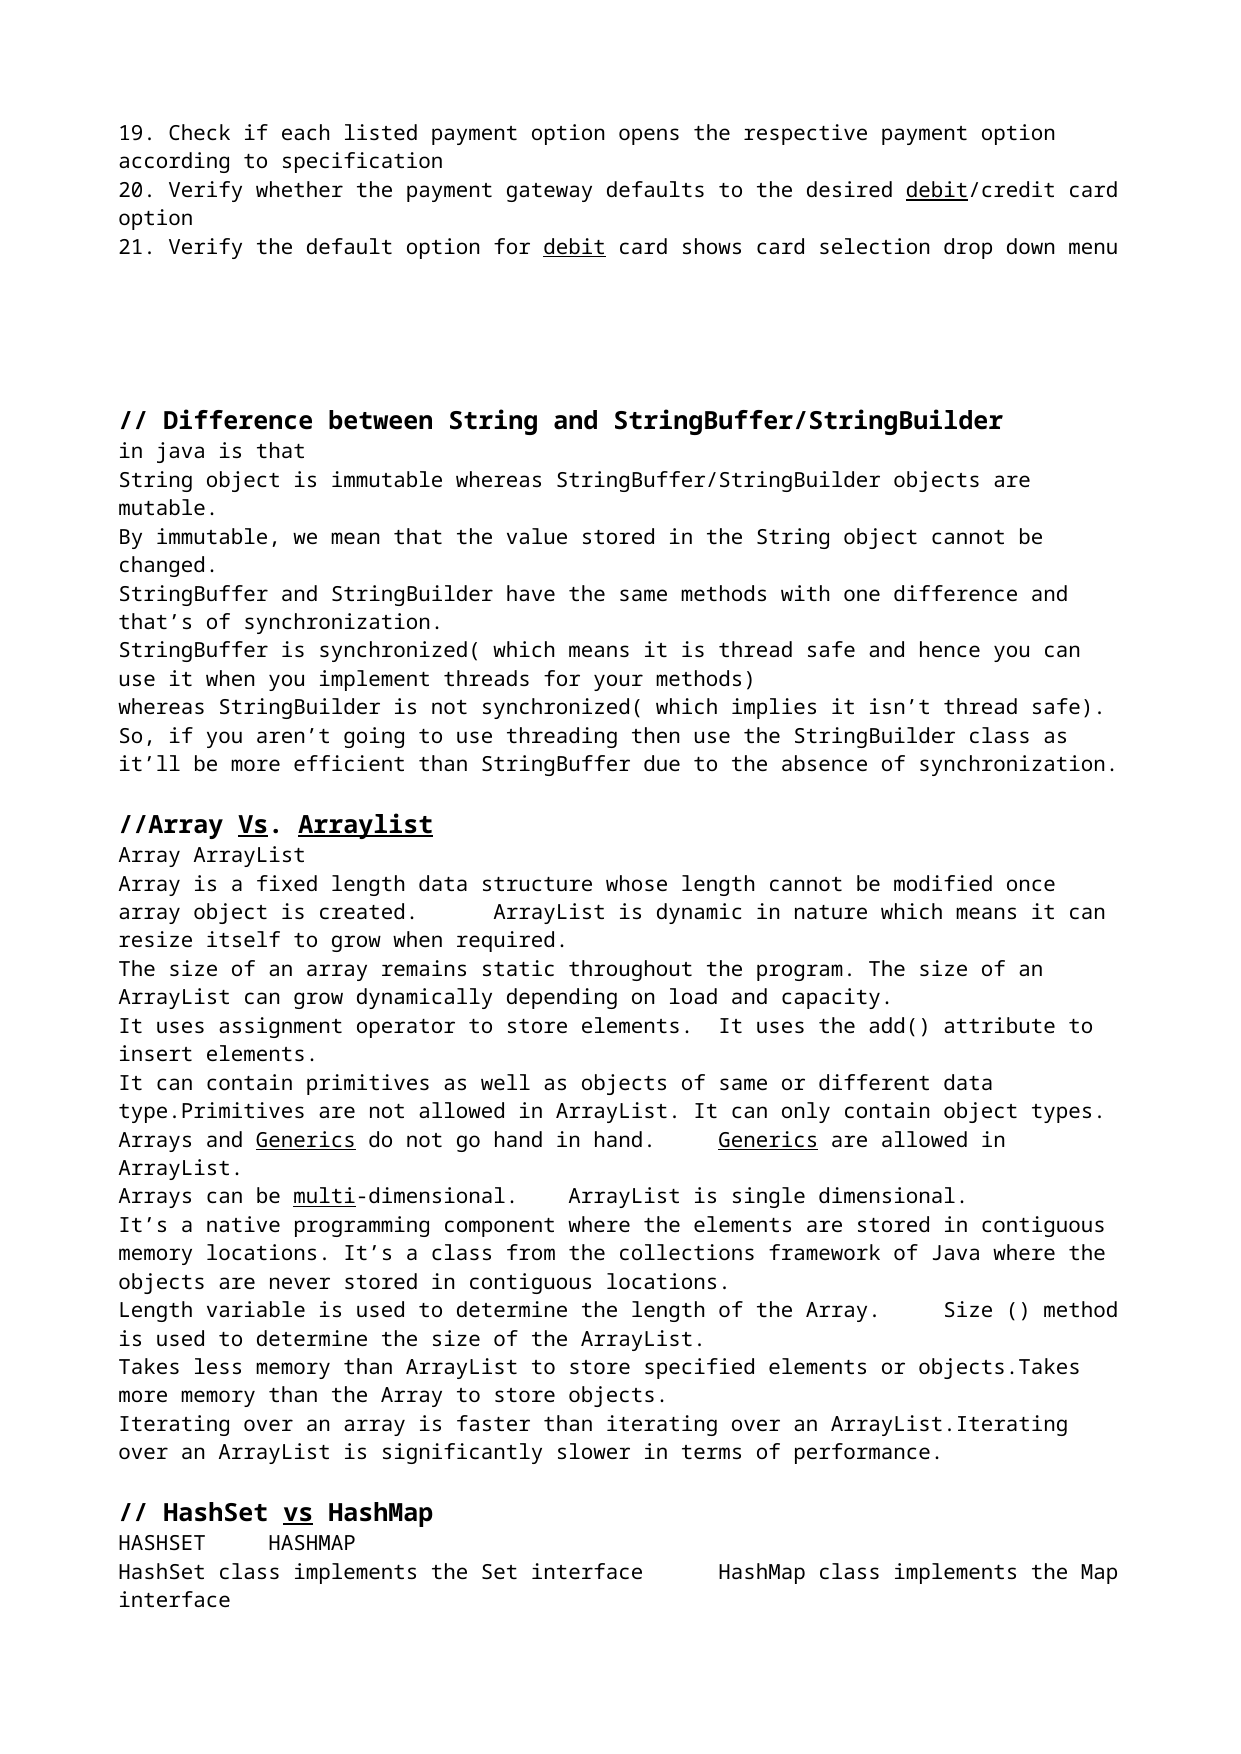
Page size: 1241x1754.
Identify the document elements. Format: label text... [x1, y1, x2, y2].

text 21. Verify the default option for debit card shows card selection drop down menu [118, 232, 1122, 260]
text HASHSET HASHMAP [118, 1528, 1122, 1557]
text 19. Check if each listed payment option opens the respective payment option according to specification [118, 118, 1122, 175]
text //Array Vs. Arraylist [118, 806, 1122, 840]
text It uses assignment operator to store elements. It uses the add() attribute to insert elements. [118, 1011, 1122, 1068]
text By immutable, we mean that the value stored in the String object cannot be changed. [118, 522, 1122, 579]
text Iterating over an array is faster than iterating over an ArrayList.Iterating over an ArrayList is significantly slower in terms of performance. [118, 1409, 1122, 1466]
text Arrays can be multi-dimensional. ArrayList is single dimensional. [118, 1182, 1122, 1210]
text Array ArrayList [118, 840, 1122, 869]
text Array is a fixed length data structure whose length cannot be modified once array object is created. ArrayList is dynamic in nature which means it can resize itself to grow when required. [118, 869, 1122, 954]
text The size of an array remains static throughout the program. The size of an ArrayList can grow dynamically depending on load and capacity. [118, 954, 1122, 1011]
text StringBuffer and StringBuilder have the same methods with one difference and that’s of synchronization. [118, 579, 1122, 636]
text StringBuffer is synchronized( which means it is thread safe and hence you can use it when you implement threads for your methods) [118, 636, 1122, 692]
text Takes less memory than ArrayList to store specified elements or objects.Takes more memory than the Array to store objects. [118, 1352, 1122, 1409]
text // Difference between String and StringBuffer/StringBuilder [118, 402, 1122, 437]
text // HashSet vs HashMap [118, 1494, 1122, 1528]
text It’s a native programming component where the elements are stored in contiguous memory locations. It’s a class from the collections framework of Java where the objects are never stored in contiguous locations. [118, 1210, 1122, 1295]
text It can contain primitives as well as objects of same or different data type.Primitives are not allowed in ArrayList. It can only contain object types. [118, 1068, 1122, 1125]
text String object is immutable whereas StringBuffer/StringBuilder objects are mutable. [118, 465, 1122, 522]
text 20. Verify whether the payment gateway defaults to the desired debit/credit card option [118, 175, 1122, 232]
text HashSet class implements the Set interface HashMap class implements the Map interface [118, 1557, 1122, 1614]
text whereas StringBuilder is not synchronized( which implies it isn’t thread safe). [118, 692, 1122, 721]
text in java is that [118, 437, 1122, 465]
text Arrays and Generics do not go hand in hand. Generics are allowed in ArrayList. [118, 1125, 1122, 1182]
text Length variable is used to determine the length of the Array. Size () method is used to determine the size of the ArrayList. [118, 1295, 1122, 1352]
text So, if you aren’t going to use threading then use the StringBuilder class as it’ll be more efficient than StringBuffer due to the absence of synchronization. [118, 721, 1122, 778]
